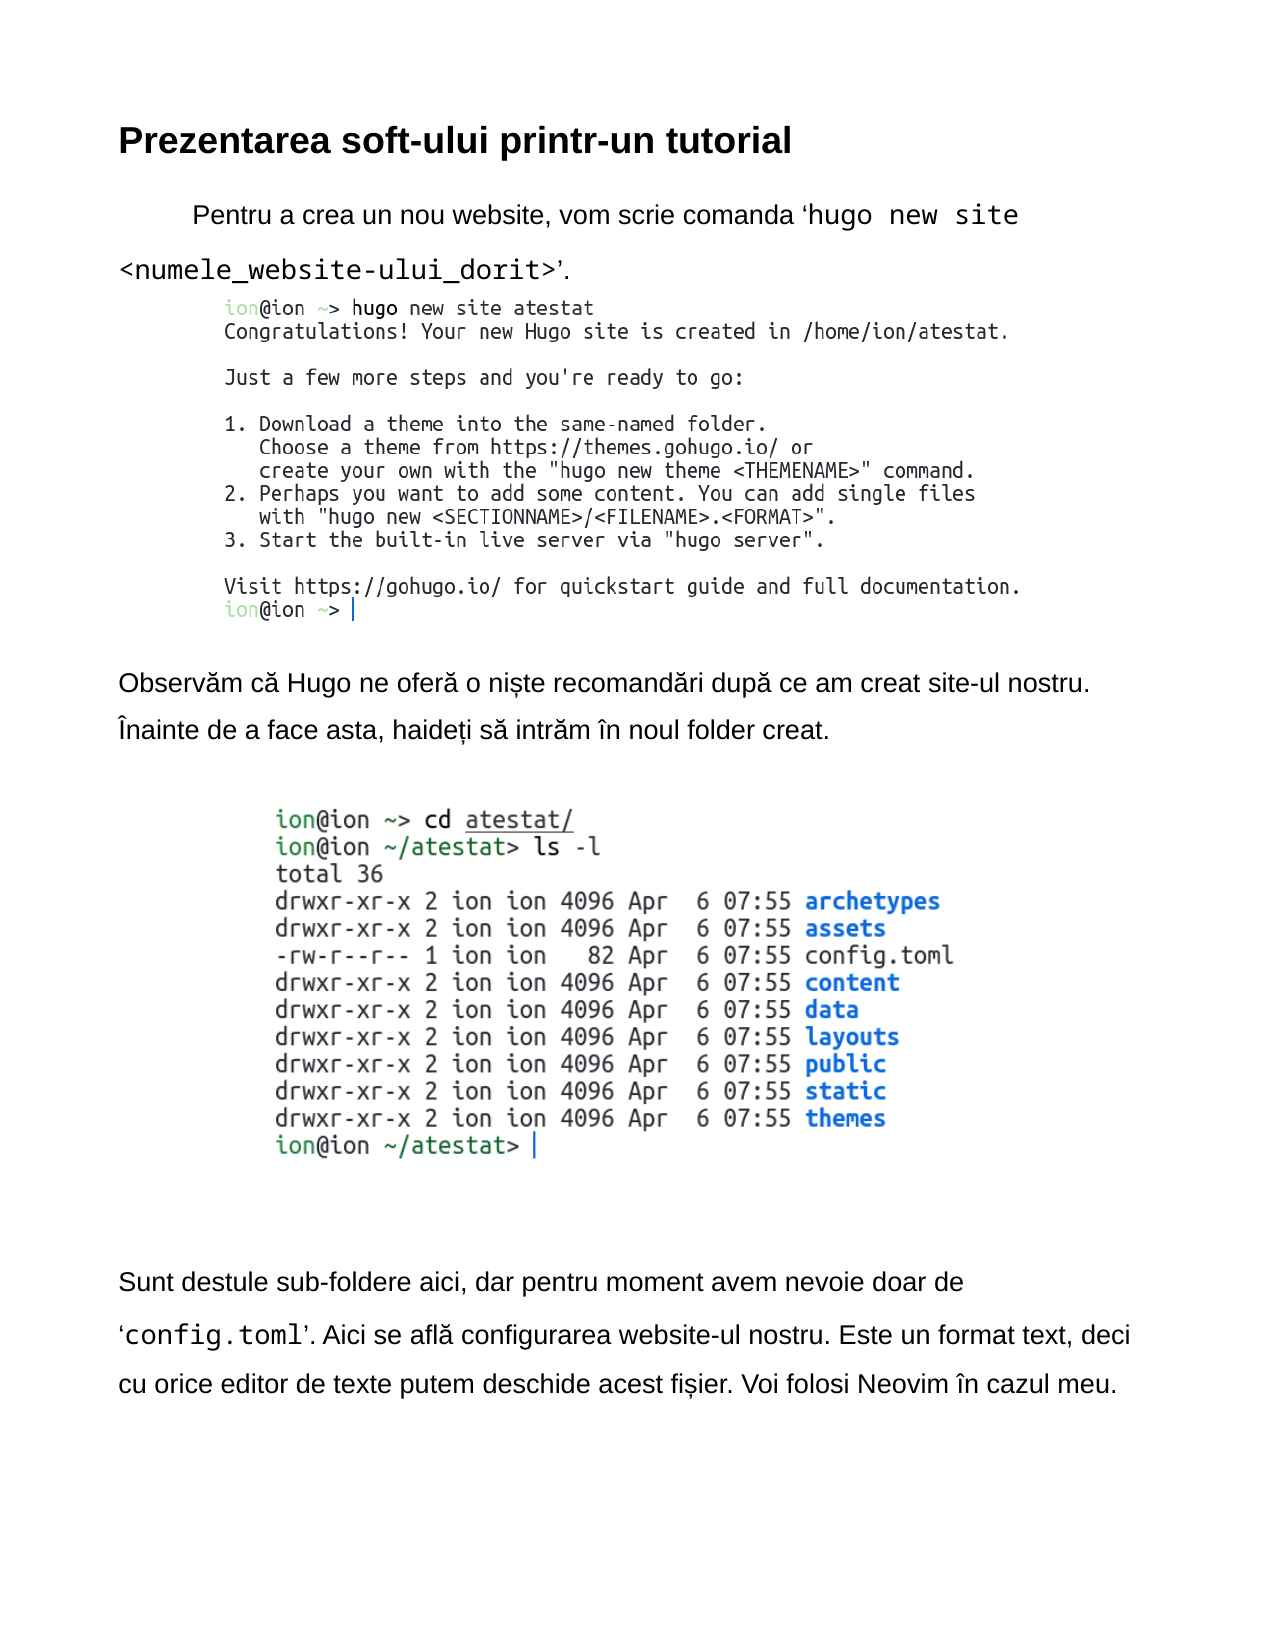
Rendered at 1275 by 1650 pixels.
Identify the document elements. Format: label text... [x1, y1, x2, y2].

subtitle Prezentarea soft-ului printr-un tutorial [118, 118, 1157, 161]
text Sunt destule sub-foldere aici, dar pentru moment avem nevoie doar de ‘config.toml’. Aici se află configurarea website-ul nostru. Este un format text, deci cu orice editor de texte putem deschide acest fișier. Voi folosi Neovim în cazul meu. [118, 1266, 1157, 1399]
picture [276, 797, 999, 1209]
text Pentru a crea un nou website, vom scrie comanda ‘hugo new site <numele_website-ului_dorit>’. [118, 195, 1157, 287]
text Observăm că Hugo ne oferă o niște recomandări după ce am creat site-ul nostru. [118, 652, 1157, 698]
text Înainte de a face asta, haideți să intrăm în noul folder creat. [118, 714, 1157, 745]
picture [224, 289, 1057, 652]
